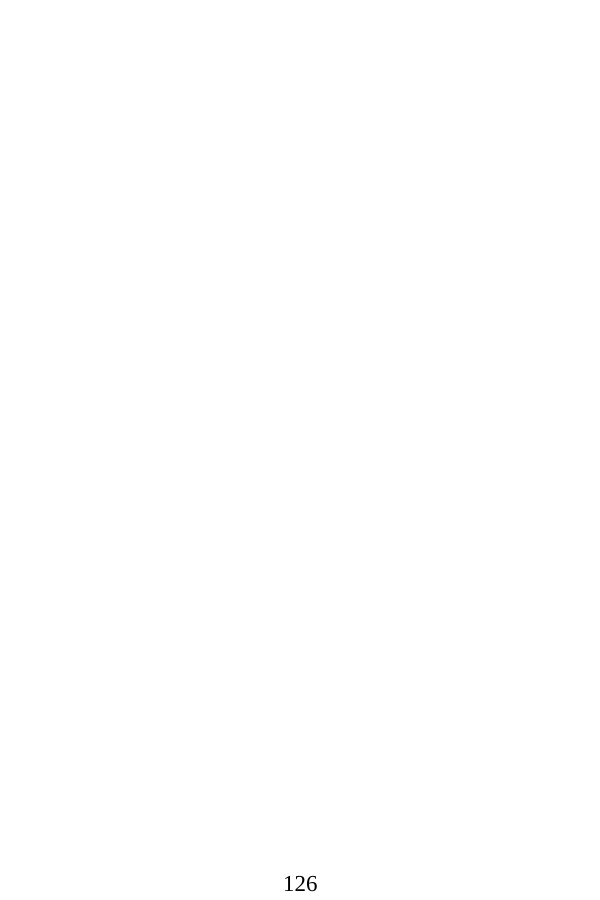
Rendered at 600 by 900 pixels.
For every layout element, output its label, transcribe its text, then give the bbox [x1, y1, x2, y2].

text I talked to Hannah on the phone, did alt banking, got the mats for AQ20 cloak, picked that up, adjusted item sets, hearthed, travelled to MC, switched to Hunder, killed a few mobs in the Barrens, switched to Rogup, killed a few more in the Hinterlands,743 took a bath/shaved.803 [37, 287, 562, 423]
text Had a hard time waking up, made two coffees, changed my clothes. Hannah went to work, I walked downtown, running into Okonski while crossing the bridge. I went to High Five, ordered a Big Trouble, sat for a long time in the park drinking and looking at my phone. Hannah came to meet me, called her boss Ryan. [37, 60, 562, 196]
text I killed a few more mobs on Hunder, switched to Tokup, ran MC with KBN (and lots of former CCE,) finally won Wrath Pants, thought about tanking a five-man but went to bed instead. [37, 423, 562, 514]
text We went to The Med, ate, talked, made plans for me to go to Knoxville, walked to Mast, got in the car, drove to Meyers.140 I did an LBRS with Noobe tanking, took a little nap.510 [37, 196, 562, 287]
